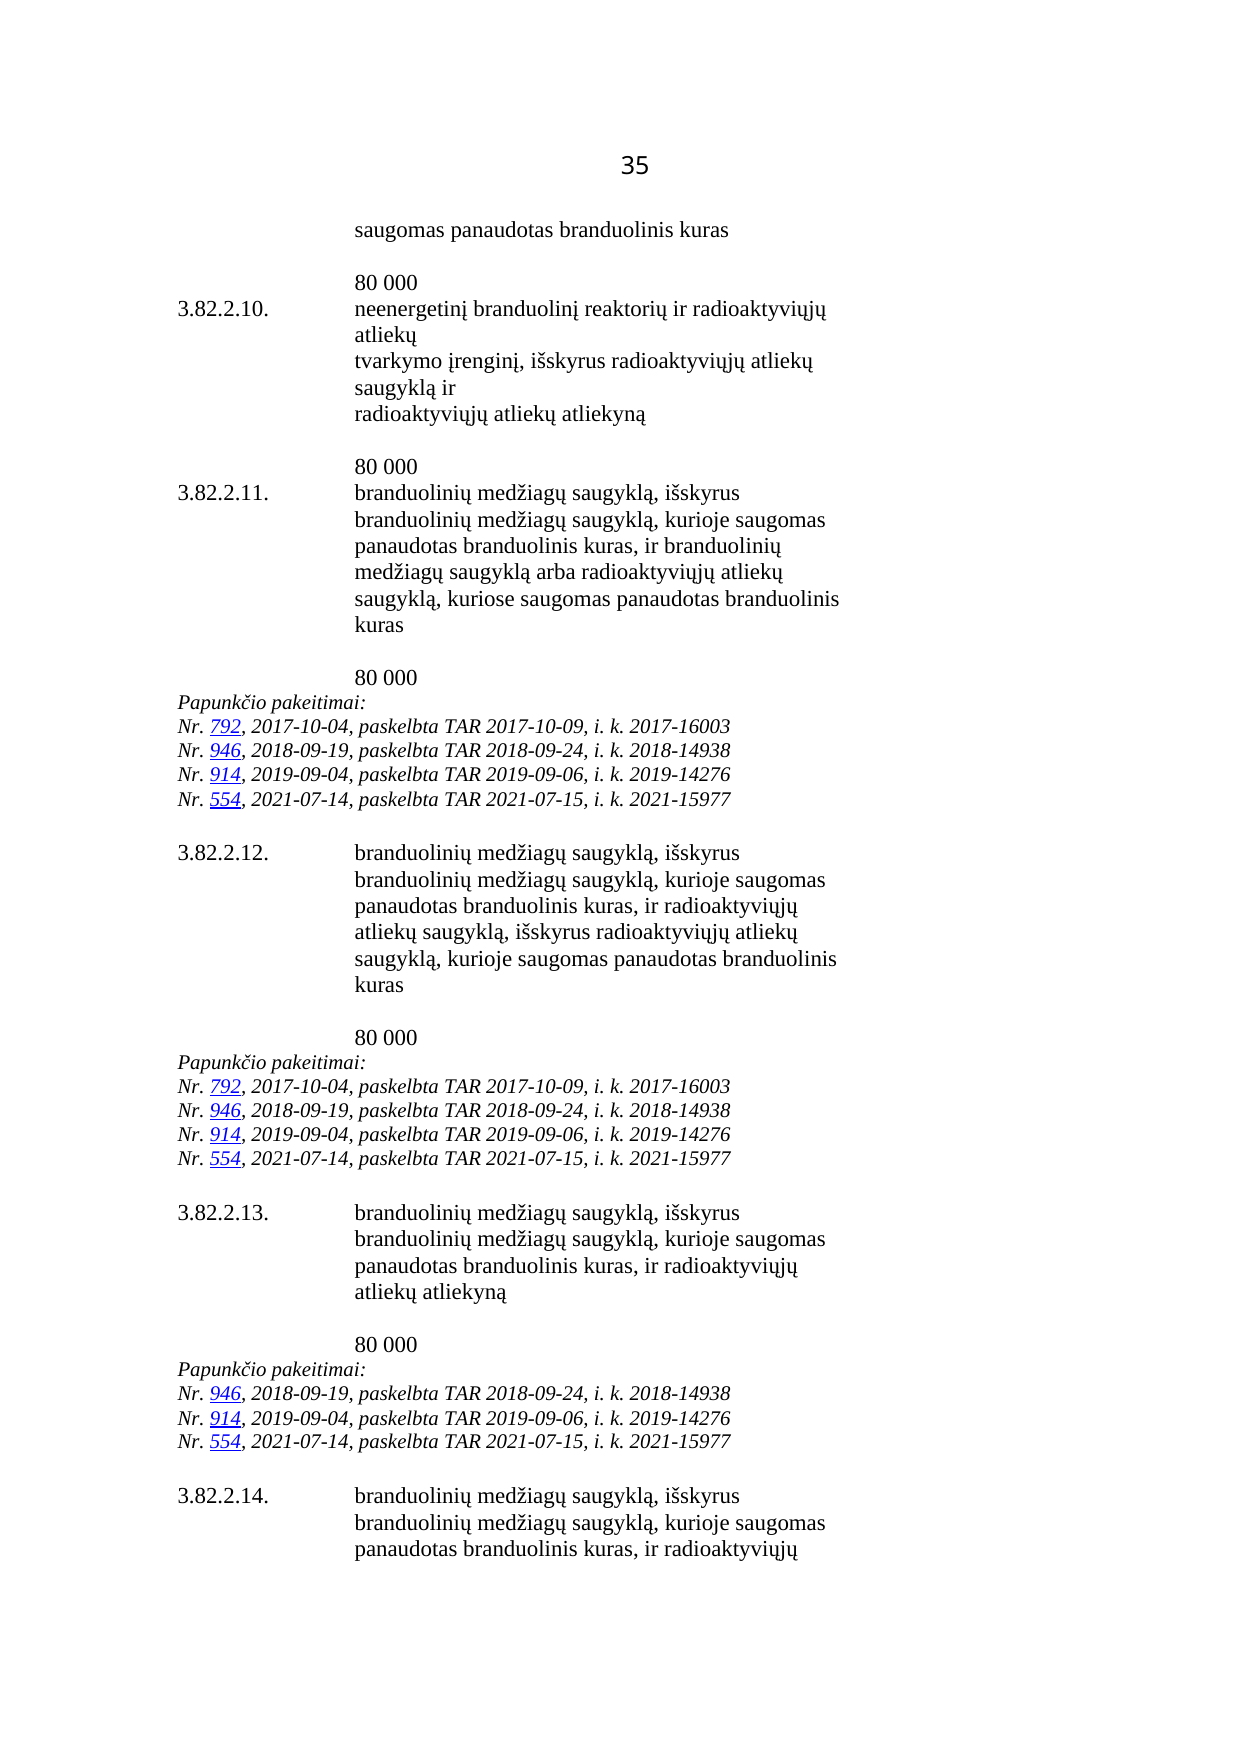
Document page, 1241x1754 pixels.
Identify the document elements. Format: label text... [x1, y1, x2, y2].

text Nr. 792, 2017-10-04, paskelbta TAR 2017-10-09, i. k. 2017-16003 [177, 1074, 1092, 1098]
text radioaktyviųjų atliekų atliekyną 80 000 [354, 400, 892, 479]
text Nr. 946, 2018-09-19, paskelbta TAR 2018-09-24, i. k. 2018-14938 [177, 1381, 1092, 1405]
text 3.82.2.11. branduolinių medžiagų saugyklą, išskyrus branduolinių medžiagų saugyklą, kurioje saugomas panaudotas branduolinis kuras, ir branduolinių medžiagų saugyklą arba radioaktyviųjų atliekų saugyklą, kuriose saugomas panaudotas branduolinis kuras 80 000 [177, 479, 841, 690]
text tvarkymo įrenginį, išskyrus radioaktyviųjų atliekų saugyklą ir [354, 348, 892, 400]
text 3.82.2.10. neenergetinį branduolinį reaktorių ir radioaktyviųjų atliekų [177, 295, 892, 348]
text Nr. 946, 2018-09-19, paskelbta TAR 2018-09-24, i. k. 2018-14938 [177, 738, 1092, 762]
text Nr. 914, 2019-09-04, paskelbta TAR 2019-09-06, i. k. 2019-14276 [177, 762, 1092, 786]
text Papunkčio pakeitimai: [177, 1357, 1092, 1381]
text saugomas panaudotas branduolinis kuras 80 000 [354, 216, 892, 295]
text Nr. 554, 2021-07-14, paskelbta TAR 2021-07-15, i. k. 2021-15977 [177, 1429, 1092, 1453]
text 3.82.2.14. branduolinių medžiagų saugyklą, išskyrus branduolinių medžiagų saugyklą, kurioje saugomas panaudotas branduolinis kuras, ir radioaktyviųjų [177, 1482, 841, 1561]
text 3.82.2.12. branduolinių medžiagų saugyklą, išskyrus branduolinių medžiagų saugyklą, kurioje saugomas panaudotas branduolinis kuras, ir radioaktyviųjų atliekų saugyklą, išskyrus radioaktyviųjų atliekų saugyklą, kurioje saugomas panaudotas branduolinis kuras 80 000 [177, 839, 841, 1050]
text Papunkčio pakeitimai: [177, 690, 1092, 714]
text Nr. 914, 2019-09-04, paskelbta TAR 2019-09-06, i. k. 2019-14276 [177, 1122, 1092, 1146]
text Nr. 792, 2017-10-04, paskelbta TAR 2017-10-09, i. k. 2017-16003 [177, 714, 1092, 738]
text Nr. 554, 2021-07-14, paskelbta TAR 2021-07-15, i. k. 2021-15977 [177, 786, 1092, 811]
text Nr. 914, 2019-09-04, paskelbta TAR 2019-09-06, i. k. 2019-14276 [177, 1405, 1092, 1429]
text Nr. 554, 2021-07-14, paskelbta TAR 2021-07-15, i. k. 2021-15977 [177, 1146, 1092, 1170]
text Papunkčio pakeitimai: [177, 1050, 1092, 1074]
text 3.82.2.13. branduolinių medžiagų saugyklą, išskyrus branduolinių medžiagų saugyklą, kurioje saugomas panaudotas branduolinis kuras, ir radioaktyviųjų atliekų atliekyną 80 000 [177, 1199, 841, 1357]
text Nr. 946, 2018-09-19, paskelbta TAR 2018-09-24, i. k. 2018-14938 [177, 1098, 1092, 1122]
